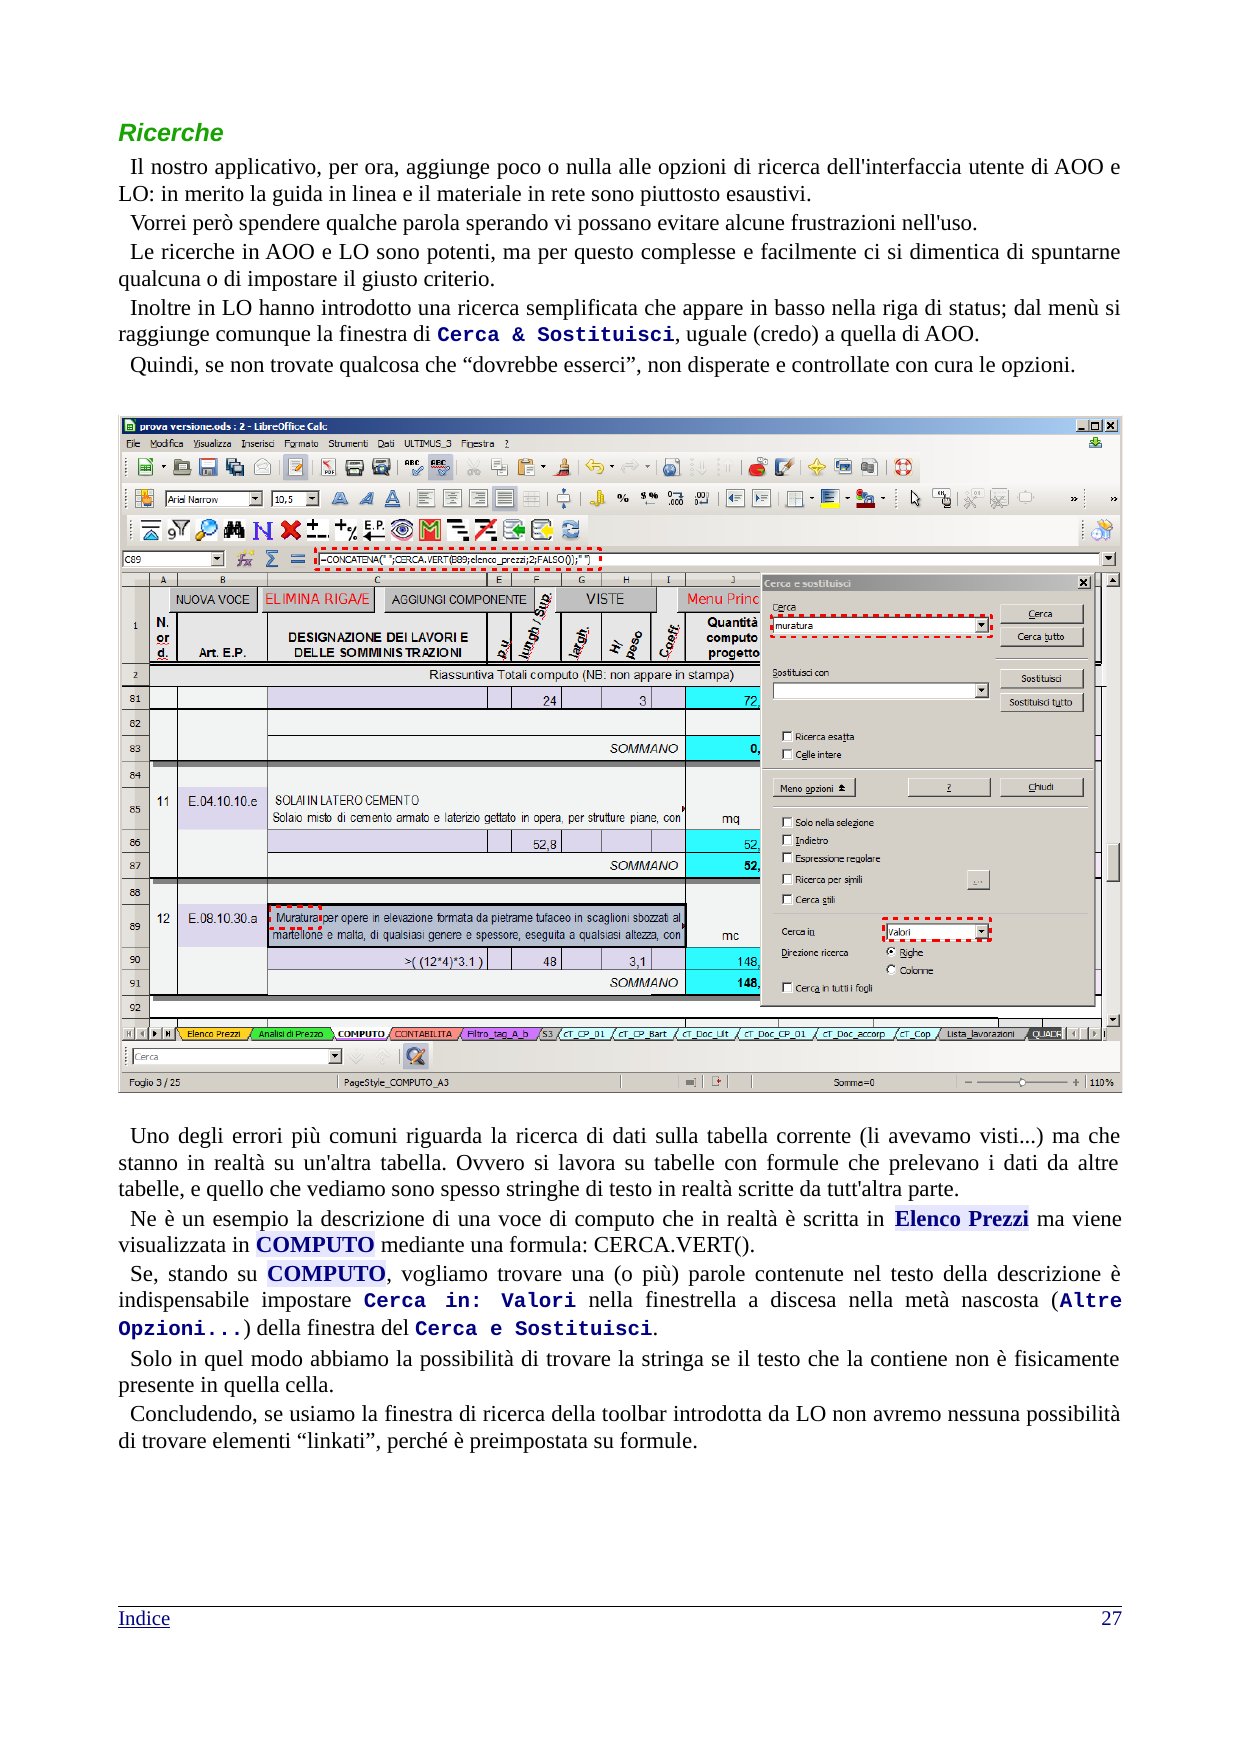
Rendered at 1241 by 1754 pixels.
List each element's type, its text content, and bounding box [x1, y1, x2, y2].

text Solo in quel modo abbiamo la possibilità di trovare la stringa se il testo che la contiene non è fisicamente presente in quella cella. [118, 1345, 1122, 1397]
text Inoltre in LO hanno introdotto una ricerca semplificata che appare in basso nella riga di status; dal menù si raggiunge comunque la finestra di Cerca & Sostituisci, uguale (credo) a quella di AOO. [118, 294, 1122, 348]
text Se, stando su COMPUTO, vogliamo trovare una (o più) parole contenute nel testo della descrizione è indispensabile impostare Cerca in: Valori nella finestrella a discesa nella metà nascosta (Altre Opzioni...) della finestra del Cerca e Sostituisci. [118, 1260, 1122, 1342]
text Le ricerche in AOO e LO sono potenti, ma per questo complesse e facilmente ci si dimentica di spuntarne qualcuna o di impostare il giusto criterio. [118, 238, 1122, 291]
text Concludendo, se usiamo la finestra di ricerca della toolbar introdotta da LO non avremo nessuna possibilità di trovare elementi “linkati”, perché è preimpostata su formule. [118, 1400, 1122, 1453]
text Quindi, se non trovate qualcosa che “dovrebbe esserci”, non disperate e controllate con cura le opzioni. [118, 351, 1122, 377]
table_header [118, 409, 1122, 415]
subtitle Ricerche [118, 118, 1122, 147]
text Vorrei però spendere qualche parola sperando vi possano evitare alcune frustrazioni nell'uso. [118, 209, 1122, 235]
text Il nostro applicativo, per ora, aggiunge poco o nulla alle opzioni di ricerca dell'interfaccia utente di AOO e LO: in merito la guida in linea e il materiale in rete sono piuttosto esaustivi. [118, 153, 1122, 206]
text Uno degli errori più comuni riguarda la ricerca di dati sulla tabella corrente (li avevamo visti...) ma che stanno in realtà su un'altra tabella. Ovvero si lavora su tabelle con formule che prelevano i dati da altre tabelle, e quello che vediamo sono spesso stringhe di testo in realtà scritte da tutt'altra parte. [118, 1123, 1122, 1202]
table_header [118, 1093, 1122, 1123]
text Ne è un esempio la descrizione di una voce di computo che in realtà è scritta in Elenco Prezzi ma viene visualizzata in COMPUTO mediante una formula: CERCA.VERT(). [118, 1204, 1122, 1257]
picture [118, 415, 1123, 1093]
